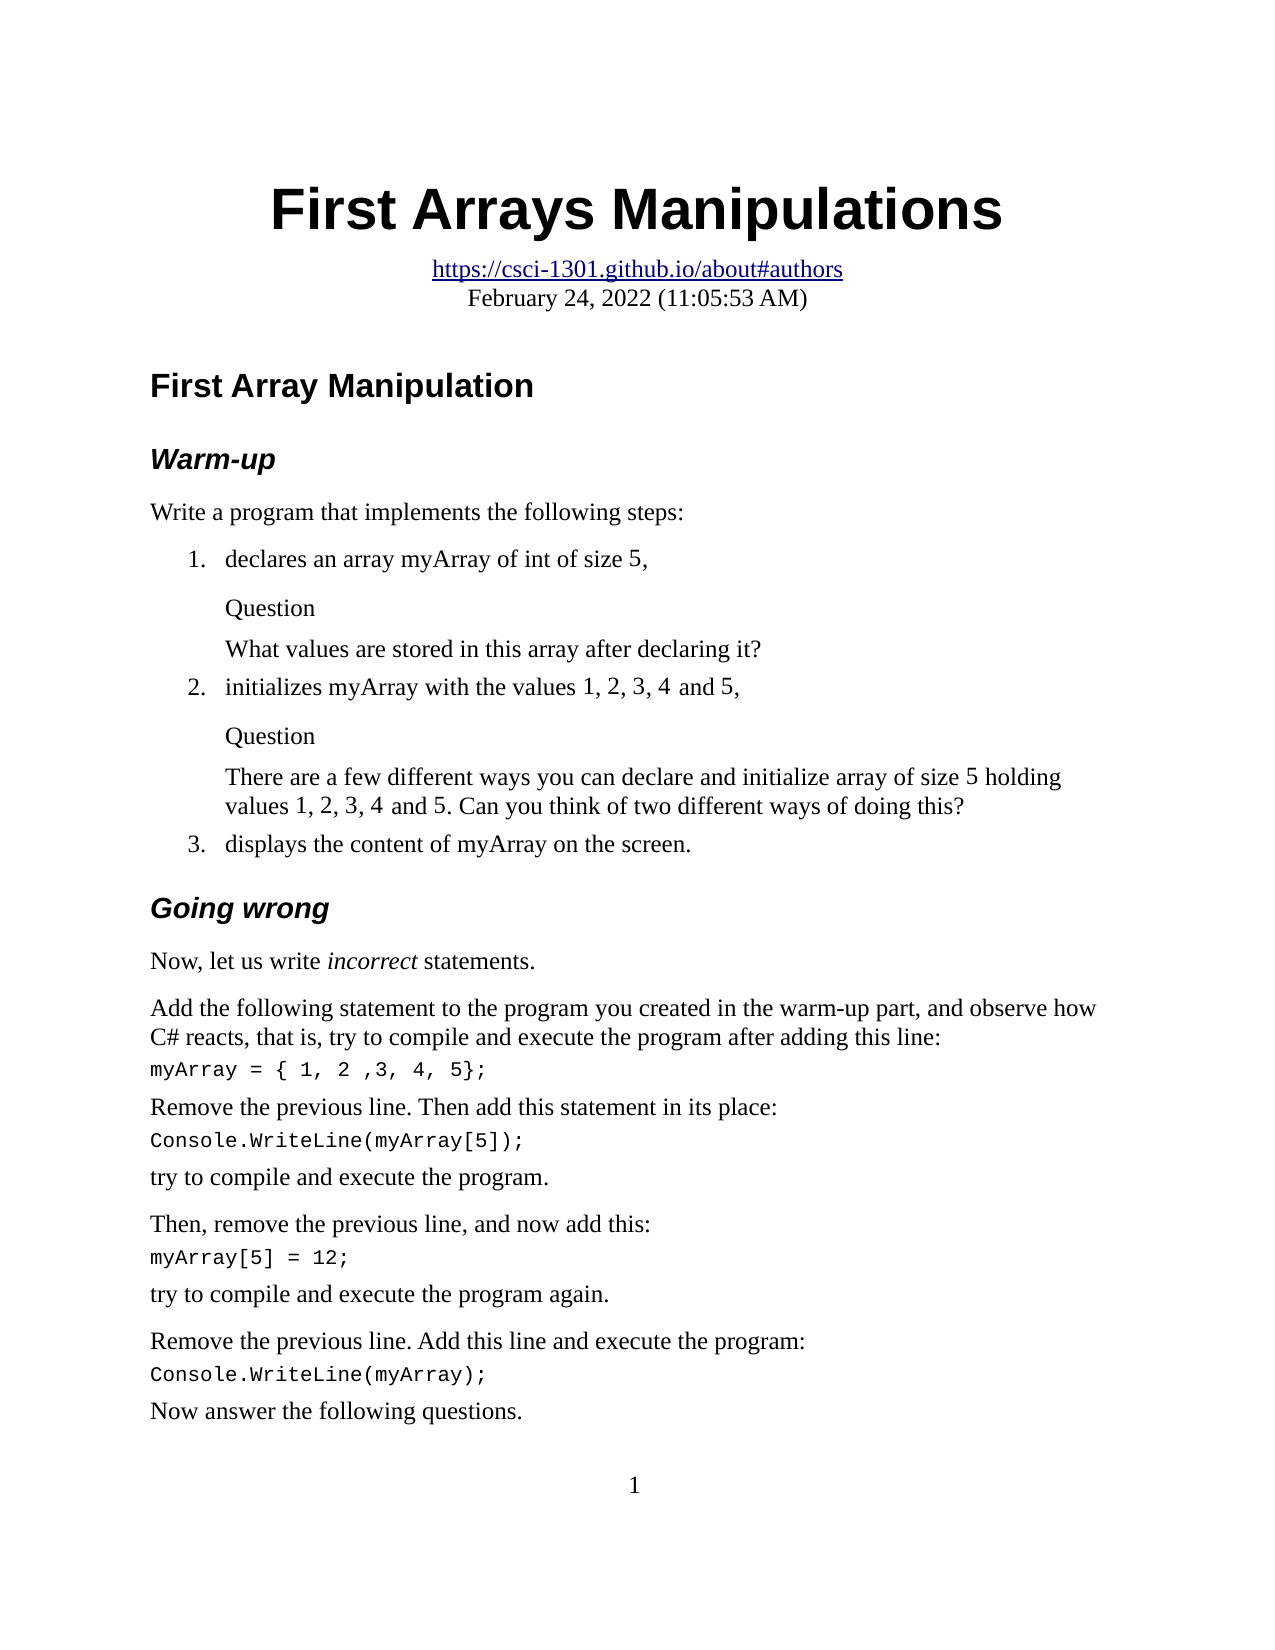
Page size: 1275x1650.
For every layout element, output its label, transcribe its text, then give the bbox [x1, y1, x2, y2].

text Write a program that implements the following steps: [150, 497, 1125, 526]
text Now, let us write incorrect statements. [150, 946, 1125, 975]
text https://csci-1301.github.io/about#authors [150, 254, 1125, 283]
text Now answer the following questions. [150, 1396, 1125, 1425]
subtitle First Array Manipulation [150, 366, 1125, 404]
text Remove the previous line. Then add this statement in its place: [150, 1092, 1125, 1121]
list What values are stored in this array after declaring it? [187, 634, 1125, 663]
text myArray = { 1, 2 ,3, 4, 5}; [150, 1059, 1125, 1083]
list displays the content of myArray on the screen. [187, 829, 1125, 857]
text Console.WriteLine(myArray); [150, 1364, 1125, 1387]
text Add the following statement to the program you created in the warm-up part, and observe how C# reacts, that is, try to compile and execute the program after adding this line: [150, 993, 1125, 1051]
list There are a few different ways you can declare and initialize array of size holding values , , , and . Can you think of two different ways of doing this? [187, 762, 1125, 820]
text Console.WriteLine(myArray[5]); [150, 1130, 1125, 1153]
list Question [187, 721, 1125, 750]
text Then, remove the previous line, and now add this: [150, 1209, 1125, 1238]
list declares an array myArray of int of size , [187, 544, 1125, 572]
text Remove the previous line. Add this line and execute the program: [150, 1326, 1125, 1355]
text February 24, 2022 (11:05:53 AM) [150, 283, 1125, 312]
subtitle Going wrong [150, 891, 1125, 925]
text myArray[5] = 12; [150, 1247, 1125, 1270]
title First Arrays Manipulations [150, 175, 1125, 242]
text try to compile and execute the program again. [150, 1279, 1125, 1308]
text try to compile and execute the program. [150, 1162, 1125, 1191]
list Question [187, 593, 1125, 622]
subtitle Warm-up [150, 442, 1125, 476]
list initializes myArray with the values , , , and , [187, 672, 1125, 701]
